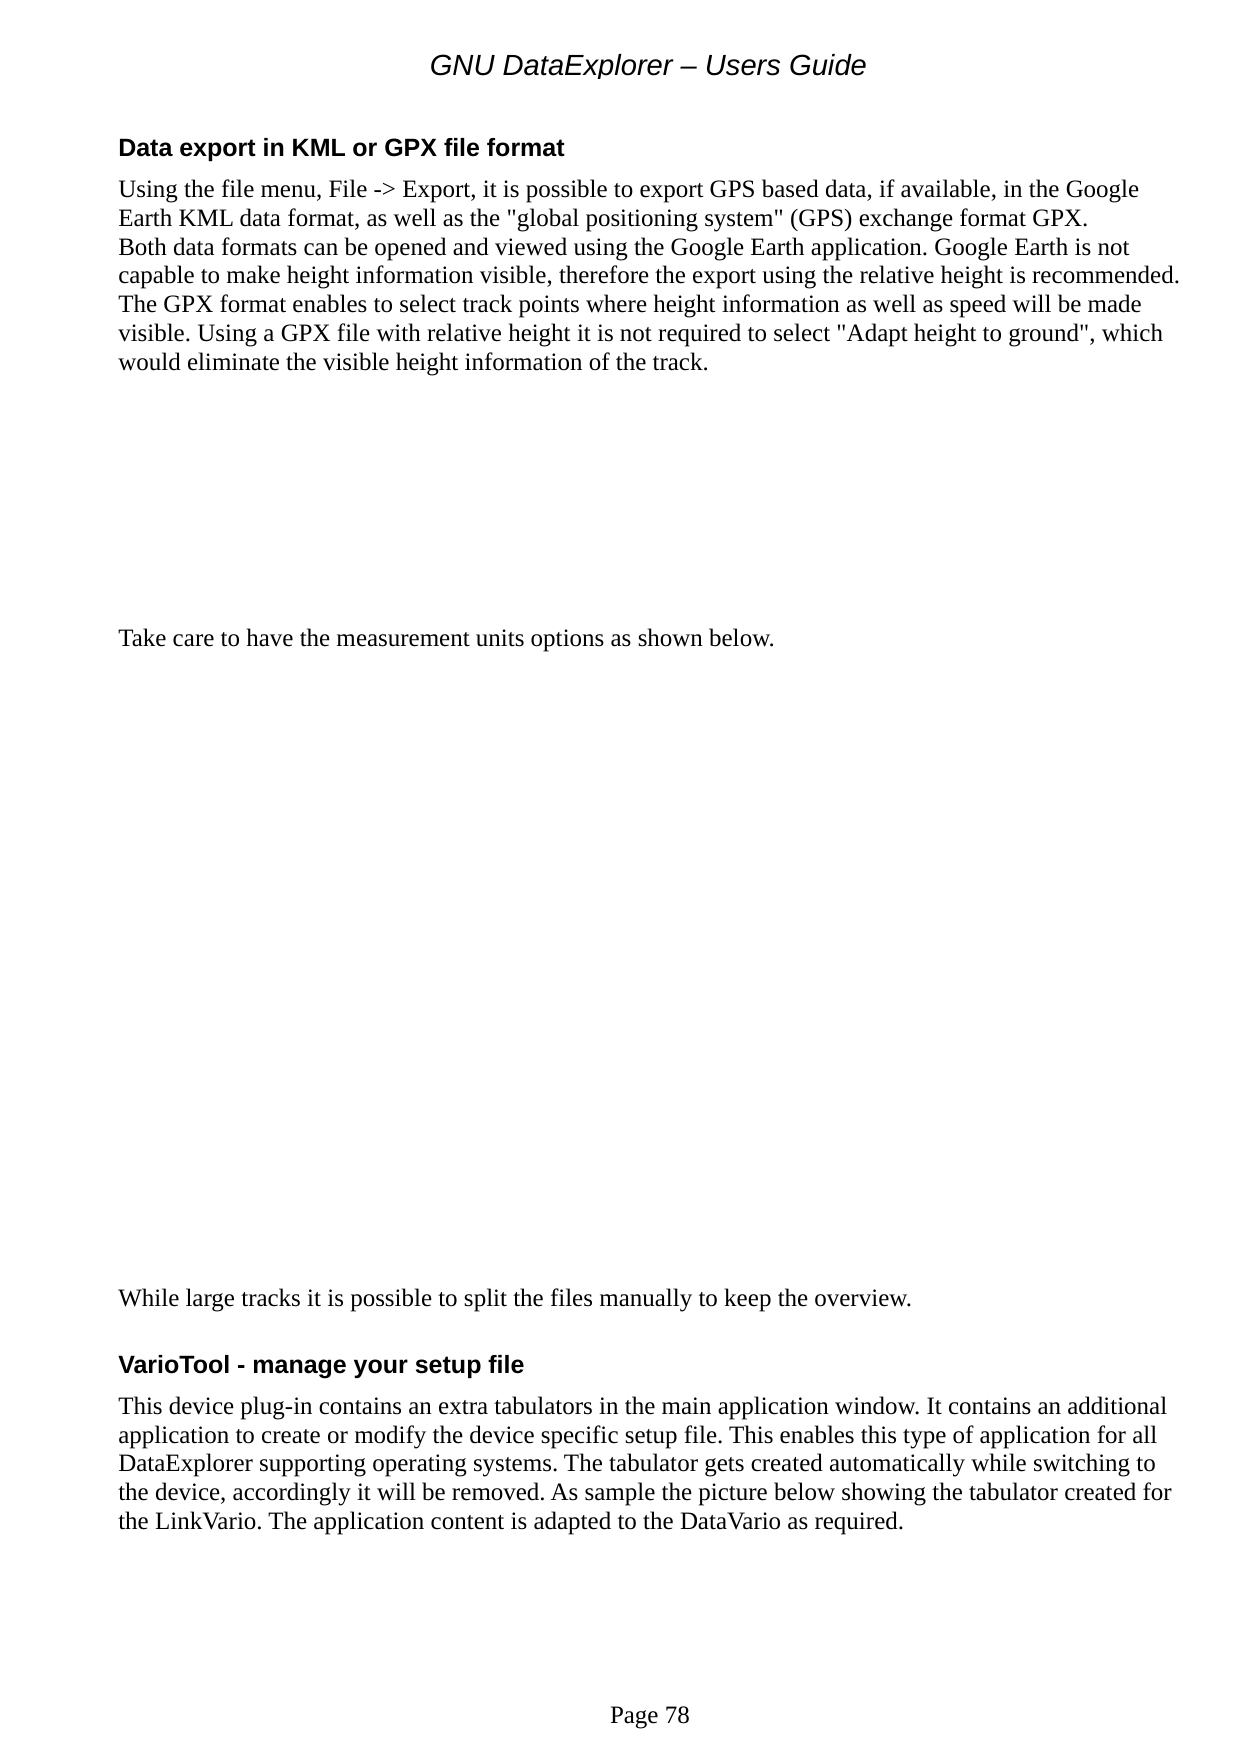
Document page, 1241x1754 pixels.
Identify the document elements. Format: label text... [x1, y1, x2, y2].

text This device plug-in contains an extra tabulators in the main application window. It contains an additional application to create or modify the device specific setup file. This enables this type of application for all DataExplorer supporting operating systems. The tabulator gets created automatically while switching to the device, accordingly it will be removed. As sample the picture below showing the tabulator created for the LinkVario. The application content is adapted to the DataVario as required. [118, 1391, 1181, 1535]
text Take care to have the measurement units options as shown below. [118, 623, 1181, 651]
text While large tracks it is possible to split the files manually to keep the overview. [118, 1283, 1181, 1312]
text Using the file menu, File -> Export, it is possible to export GPS based data, if available, in the Google Earth KML data format, as well as the "global positioning system" (GPS) exchange format GPX. Both data formats can be opened and viewed using the Google Earth application. Google Earth is not capable to make height information visible, therefore the export using the relative height is recommended. The GPX format enables to select track points where height information as well as speed will be made visible. Using a GPX file with relative height it is not required to select "Adapt height to ground", which would eliminate the visible height information of the track. [118, 174, 1181, 375]
subtitle VarioTool - manage your setup file [118, 1350, 1181, 1378]
subtitle Data export in KML or GPX file format [118, 133, 1181, 162]
